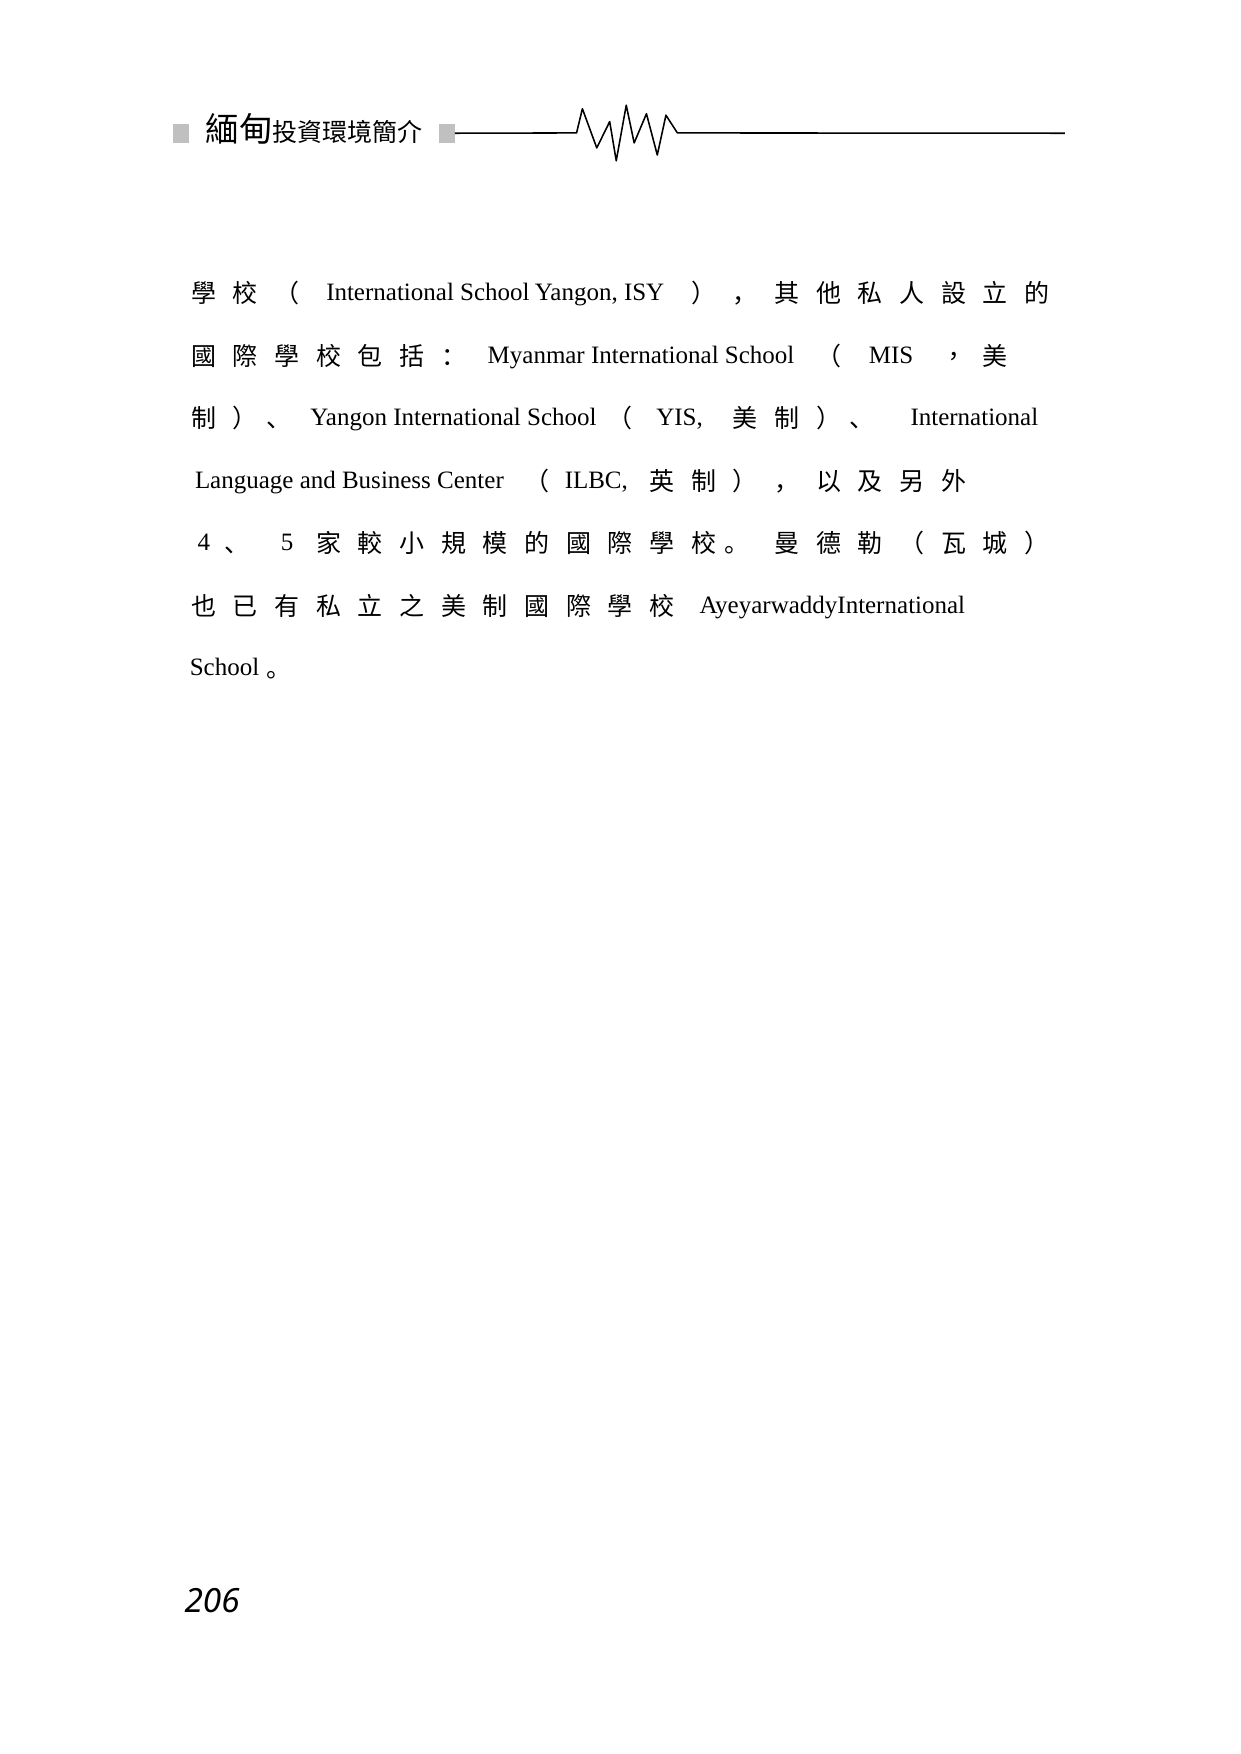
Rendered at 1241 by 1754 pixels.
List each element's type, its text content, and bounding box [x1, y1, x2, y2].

text 學校（International School Yangon, ISY），其他私人設立的國際學校包括：Myanmar International School（MIS，美制）、Yangon International School（YIS, 美制）、International Language and Business Center（ILBC, 英制），以及另外4、5家較小規模的國際學校。曼德勒（瓦城）也已有私立之美制國際學校AyeyarwaddyInternational School。 [183, 250, 1058, 688]
